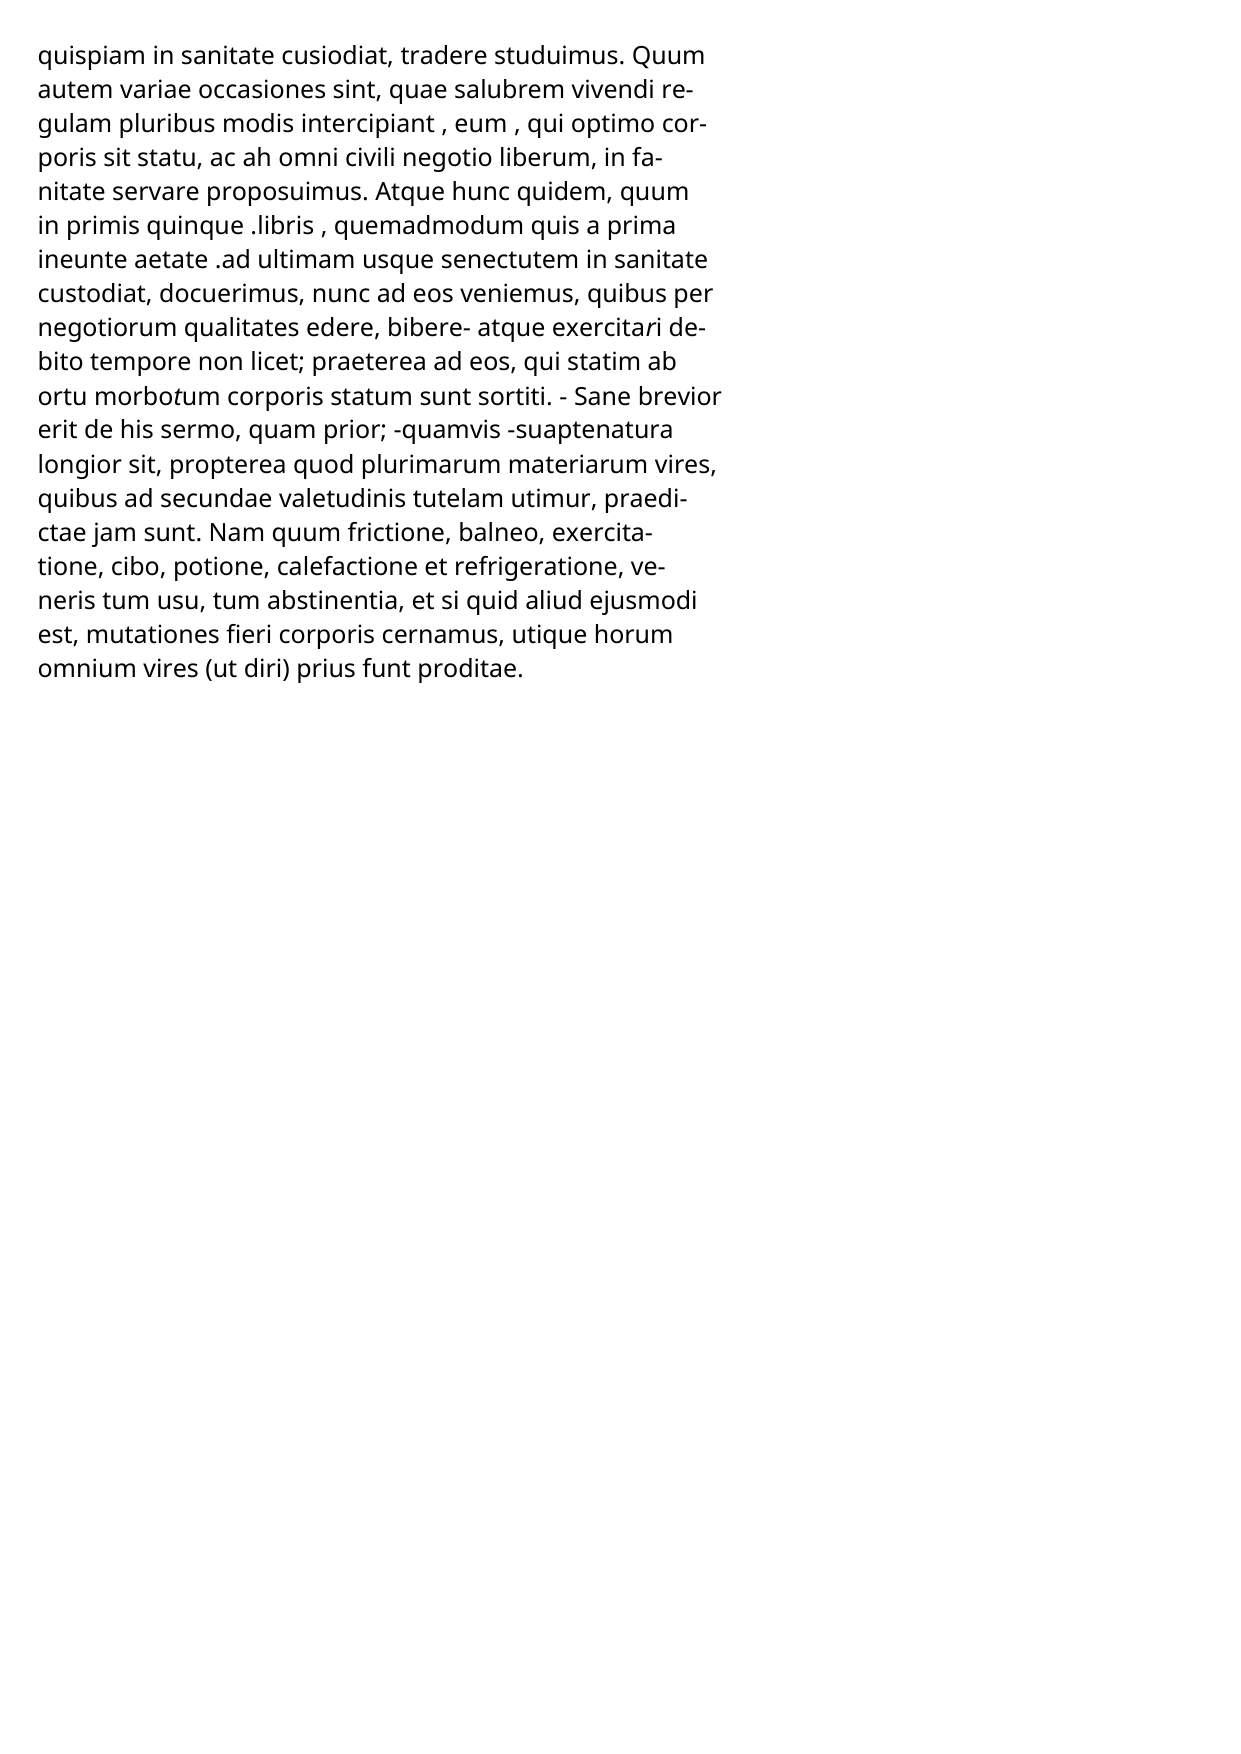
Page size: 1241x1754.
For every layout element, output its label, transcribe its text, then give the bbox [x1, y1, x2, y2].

text quispiam in sanitate cusiodiat, tradere studuimus. Quum autem variae occasiones sint, quae salubrem vivendi re- gulam pluribus modis intercipiant , eum , qui optimo cor- poris sit statu, ac ah omni civili negotio liberum, in fa- nitate servare proposuimus. Atque hunc quidem, quum in primis quinque .libris , quemadmodum quis a prima ineunte aetate .ad ultimam usque senectutem in sanitate custodiat, docuerimus, nunc ad eos veniemus, quibus per negotiorum qualitates edere, bibere- atque exercitari de- bito tempore non licet; praeterea ad eos, qui statim ab ortu morbotum corporis statum sunt sortiti. - Sane brevior erit de his sermo, quam prior; -quamvis -suaptenatura longior sit, propterea quod plurimarum materiarum vires, quibus ad secundae valetudinis tutelam utimur, praedi- ctae jam sunt. Nam quum frictione, balneo, exercita- tione, cibo, potione, calefactione et refrigeratione, ve- neris tum usu, tum abstinentia, et si quid aliud ejusmodi est, mutationes fieri corporis cernamus, utique horum omnium vires (ut diri) prius funt proditae. [37, 37, 1203, 685]
